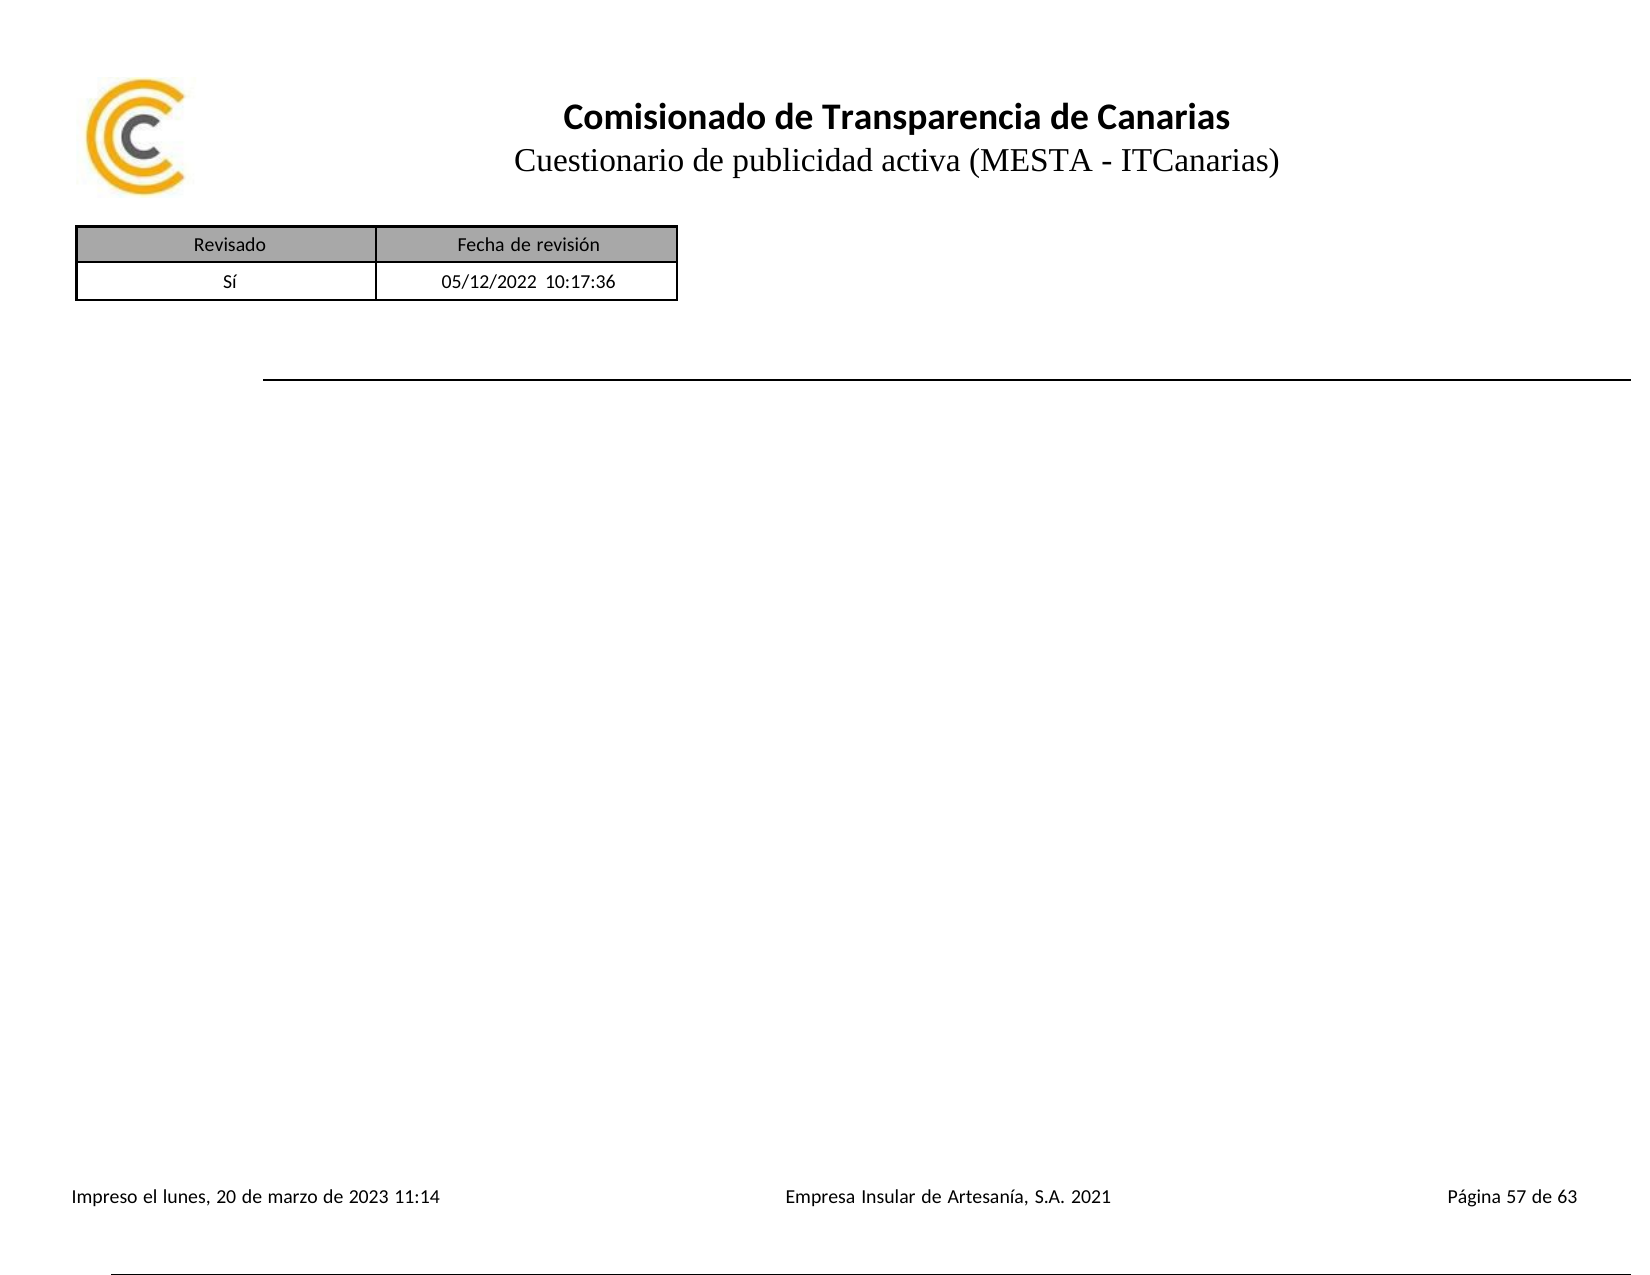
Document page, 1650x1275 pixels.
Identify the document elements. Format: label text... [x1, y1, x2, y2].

table_cell Sí [78, 263, 375, 299]
picture [76, 77, 197, 198]
table_cell 05/12/2022 10:17:36 [377, 263, 676, 299]
table_header Fecha de revisión [377, 228, 676, 261]
table_header Revisado [78, 228, 375, 261]
